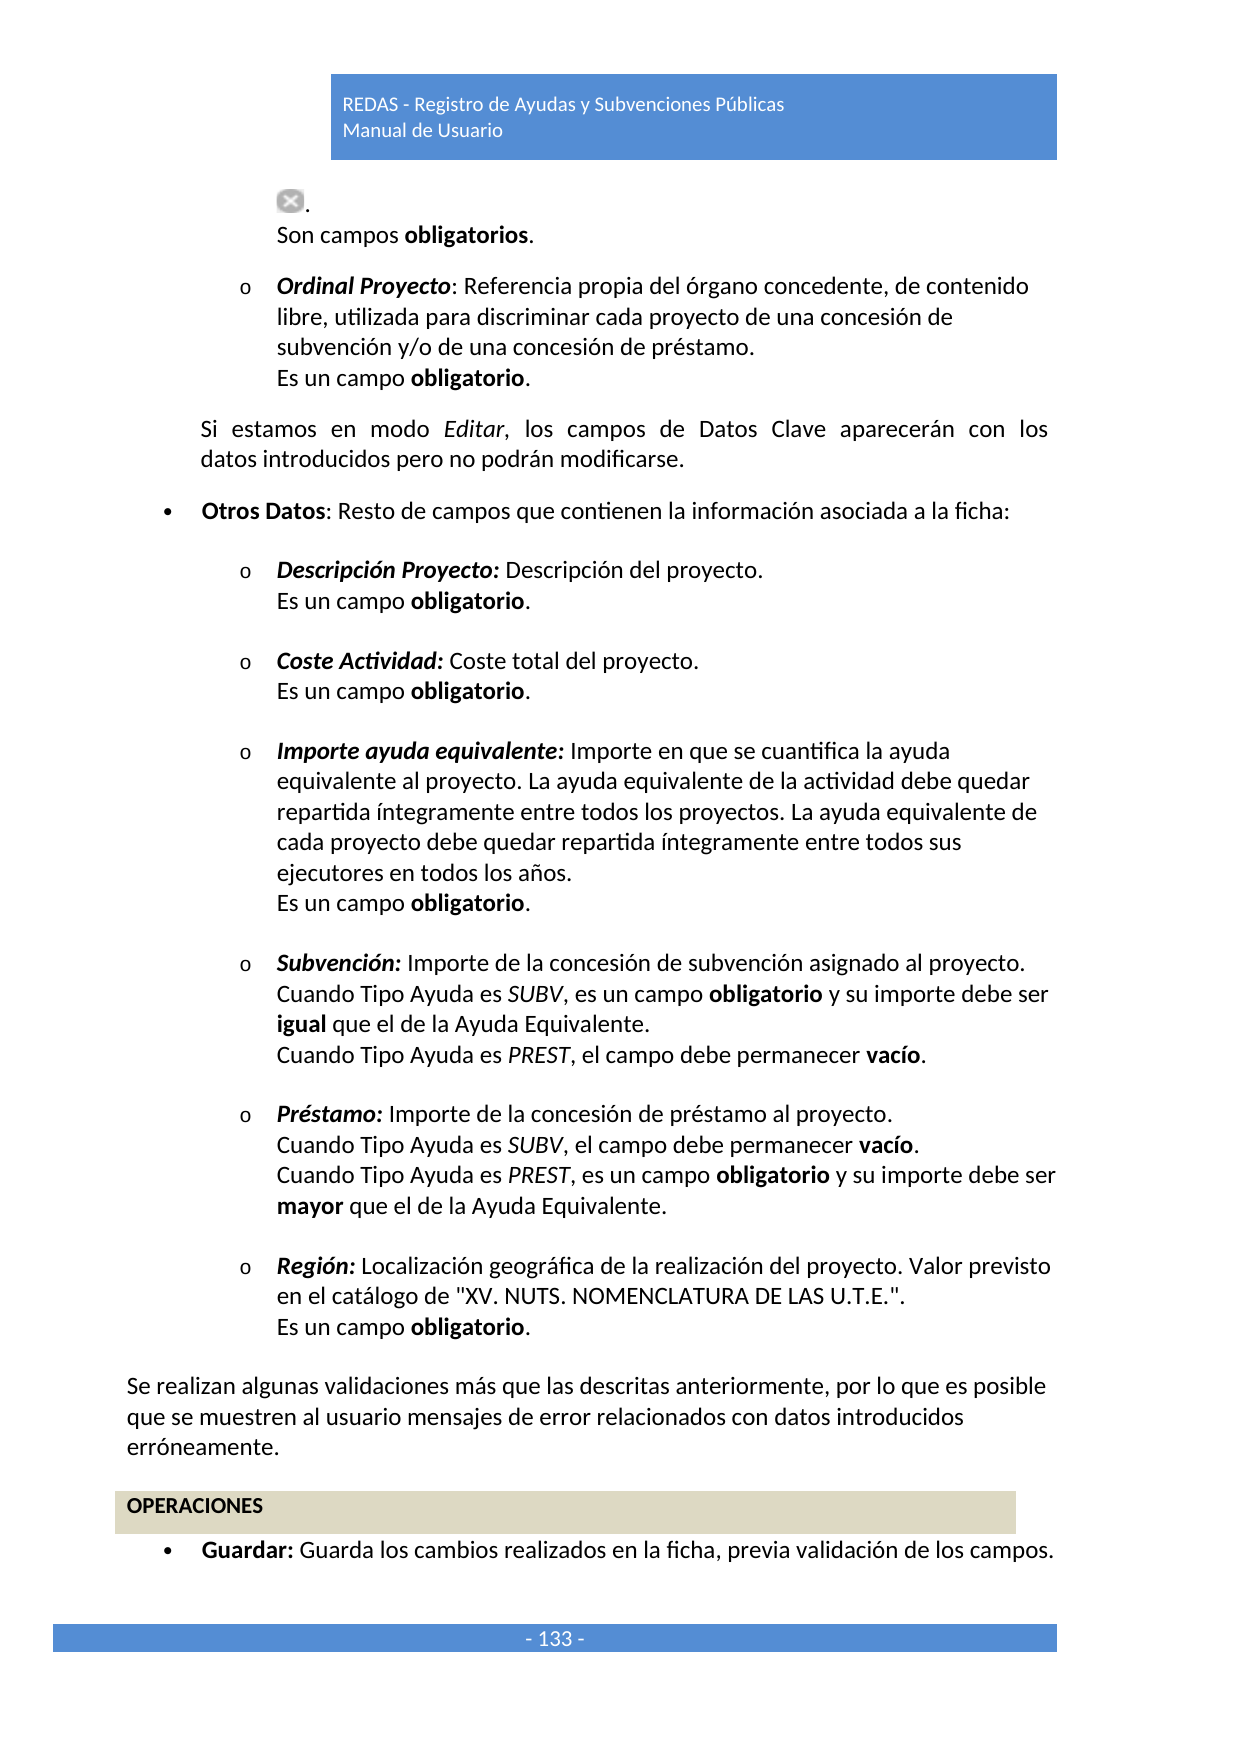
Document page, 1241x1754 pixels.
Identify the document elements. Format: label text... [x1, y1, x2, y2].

list Importe ayuda equivalente: Importe en que se cuantifica la ayuda equivalente al proyecto. La ayuda equivalente de la actividad debe quedar repartida íntegramente entre todos los proyectos. La ayuda equivalente de cada proyecto debe quedar repartida íntegramente entre todos sus ejecutores en todos los años. Es un campo obligatorio. [239, 735, 1062, 918]
picture [276, 189, 305, 213]
list Coste Actividad: Coste total del proyecto. Es un campo obligatorio. [239, 645, 1062, 706]
list Ordinal Proyecto: Referencia propia del órgano concedente, de contenido libre, utilizada para discriminar cada proyecto de una concesión de subvención y/o de una concesión de préstamo. Es un campo obligatorio. [239, 270, 1062, 392]
list Préstamo: Importe de la concesión de préstamo al proyecto. Cuando Tipo Ayuda es SUBV, el campo debe permanecer vacío. Cuando Tipo Ayuda es PREST, es un campo obligatorio y su importe debe ser mayor que el de la Ayuda Equivalente. [239, 1098, 1062, 1221]
list . Son campos obligatorios. [239, 188, 1062, 249]
text Se realizan algunas validaciones más que las descritas anteriormente, por lo que es posible que se muestren al usuario mensajes de error relacionados con datos introducidos erróneamente. [127, 1371, 1062, 1462]
list Descripción Proyecto: Descripción del proyecto. Es un campo obligatorio. [239, 554, 1062, 616]
list Subvención: Importe de la concesión de subvención asignado al proyecto. Cuando Tipo Ayuda es SUBV, es un campo obligatorio y su importe debe ser igual que el de la Ayuda Equivalente. Cuando Tipo Ayuda es PREST, el campo debe permanecer vacío. [239, 947, 1062, 1069]
list Guardar: Guarda los cambios realizados en la ficha, previa validación de los campos. [164, 1534, 1062, 1564]
list Otros Datos: Resto de campos que contienen la información asociada a la ficha: [164, 495, 1062, 525]
text Si estamos en modo Editar, los campos de Datos Clave aparecerán con los datos introducidos pero no podrán modificarse. [127, 413, 1062, 474]
table_header OPERACIONES [115, 1491, 1016, 1534]
list Región: Localización geográfica de la realización del proyecto. Valor previsto en el catálogo de "XV. NUTS. NOMENCLATURA DE LAS U.T.E.". Es un campo obligatorio. [239, 1250, 1062, 1341]
